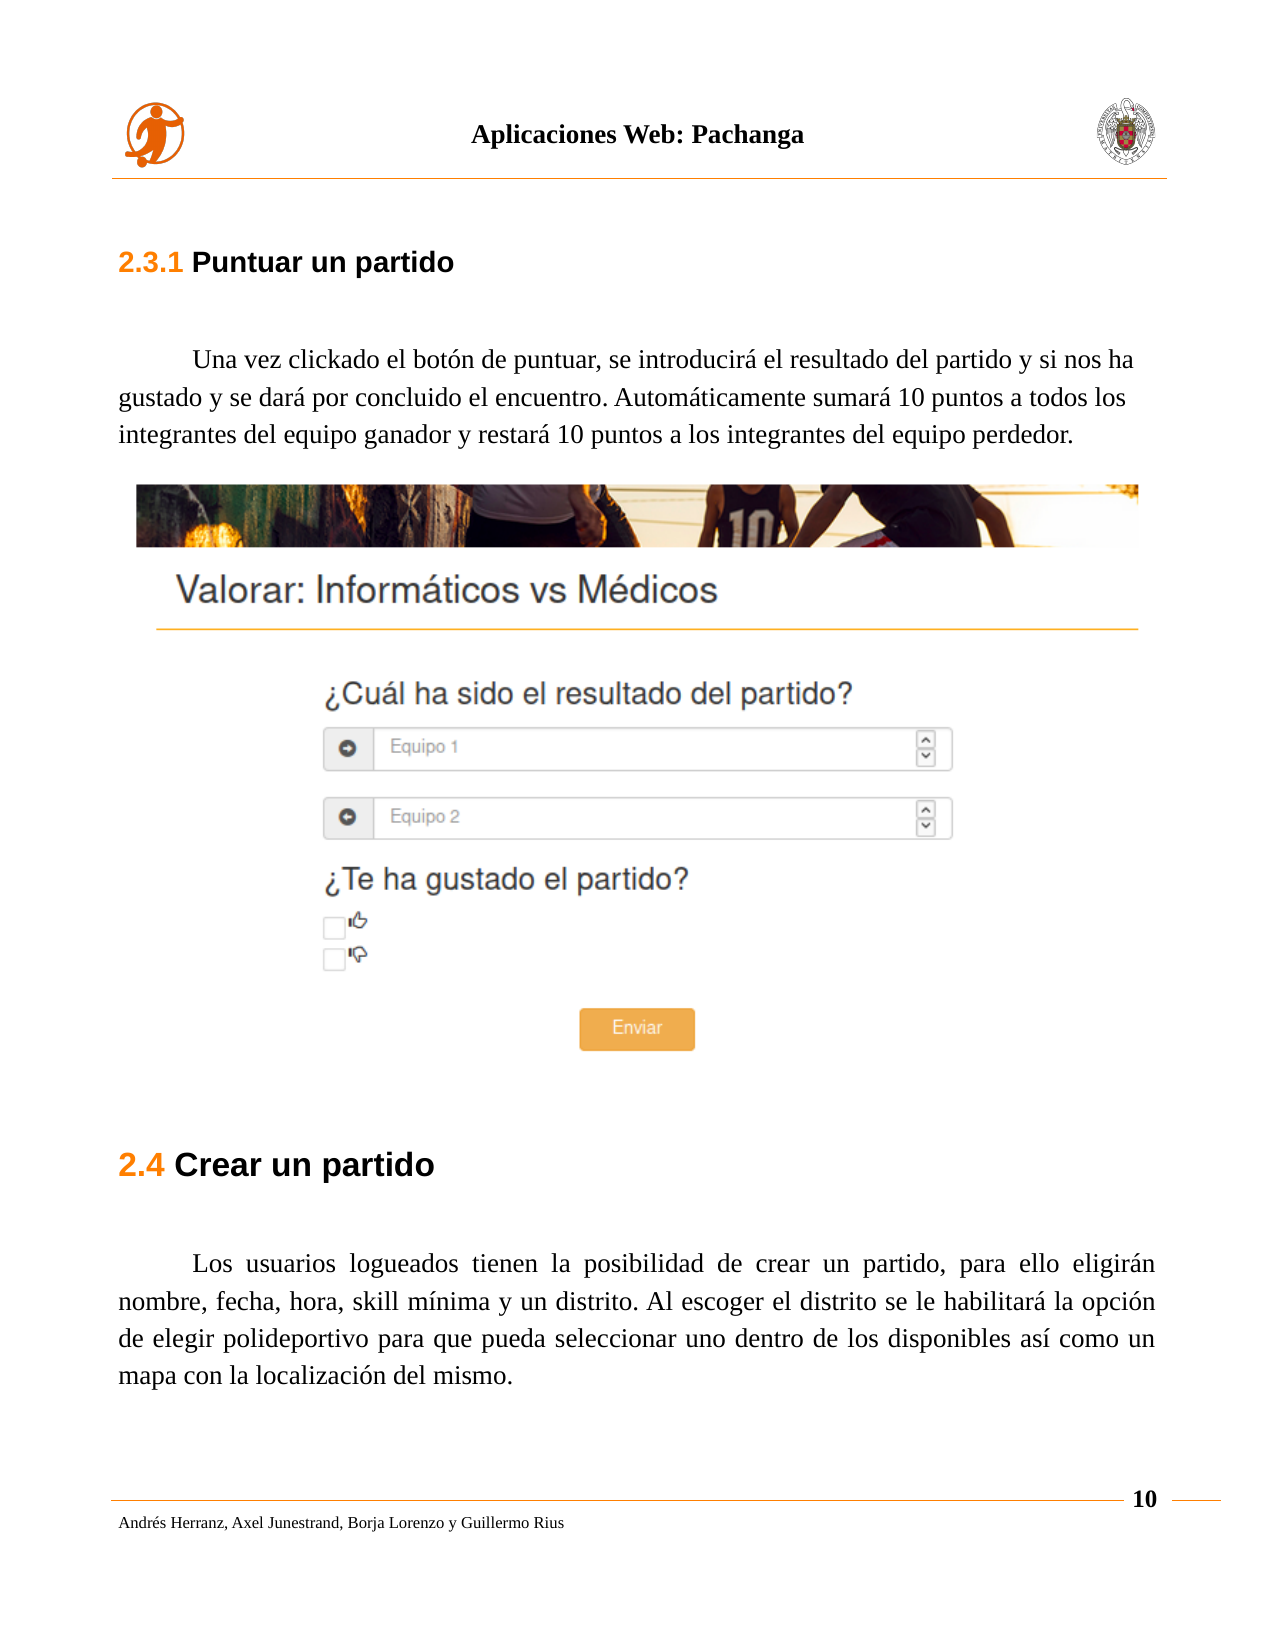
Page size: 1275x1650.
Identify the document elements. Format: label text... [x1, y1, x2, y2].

text Los usuarios logueados tienen la posibilidad de crear un partido, para ello eligirán nombre, fecha, hora, skill mínima y un distrito. Al escoger el distrito se le habilitará la opción de elegir polideportivo para que pueda seleccionar uno dentro de los disponibles así como un mapa con la localización del mismo. [118, 1248, 1157, 1391]
picture [118, 469, 1157, 1066]
subtitle 2.4 Crear un partido [118, 1144, 1157, 1183]
text Una vez clickado el botón de puntuar, se introducirá el resultado del partido y si nos ha gustado y se dará por concluido el encuentro. Automáticamente sumará 10 puntos a todos los integrantes del equipo ganador y restará 10 puntos a los integrantes del equipo perdedor. [118, 343, 1157, 449]
picture [118, 94, 188, 178]
picture [1095, 96, 1157, 167]
subtitle 2.3.1 Puntuar un partido [118, 245, 1157, 279]
